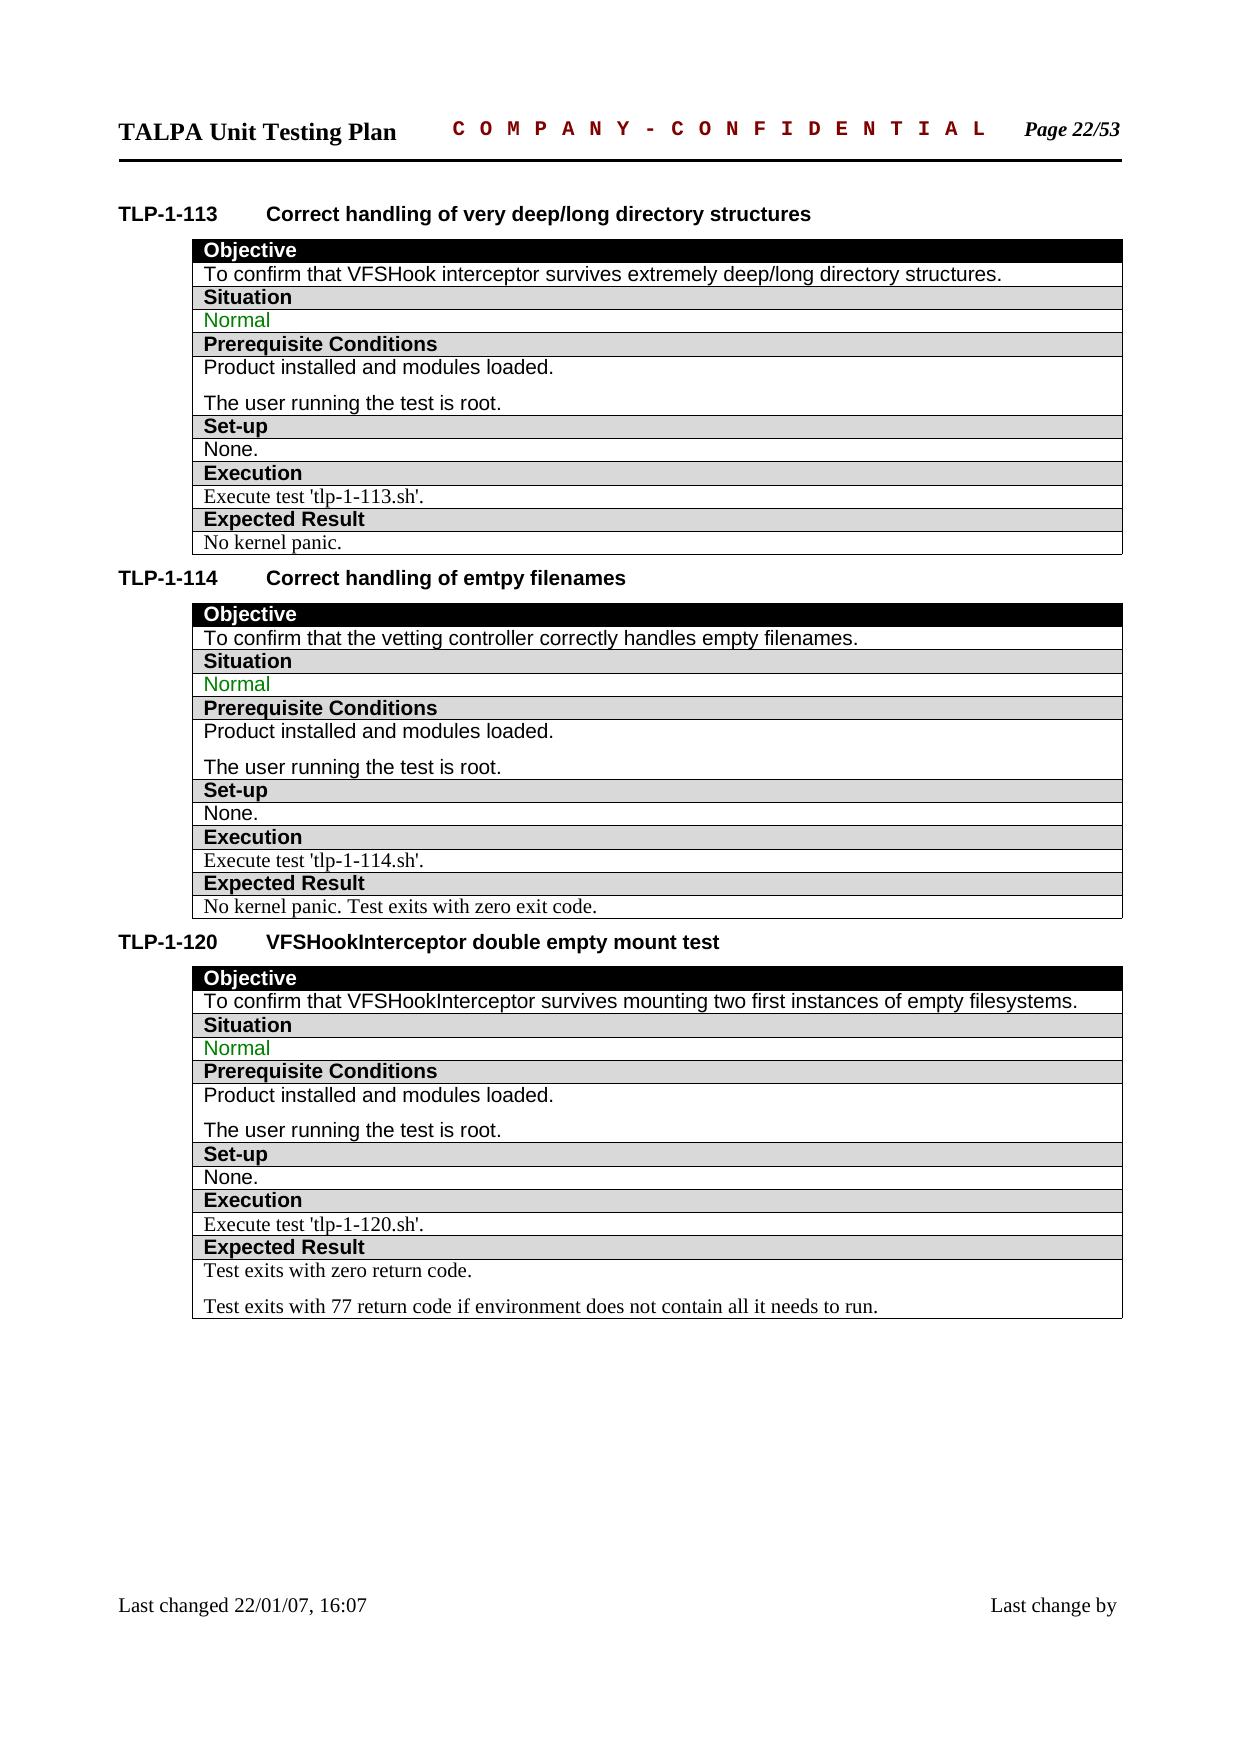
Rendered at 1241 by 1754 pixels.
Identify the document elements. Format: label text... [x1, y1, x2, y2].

table_cell No kernel panic. Test exits with zero exit code. [193, 896, 1122, 918]
table_header Objective [193, 604, 1122, 626]
table_cell Execution [193, 1190, 1122, 1212]
text TLP-1-113 Correct handling of very deep/long directory structures [118, 203, 1122, 226]
table_cell Execute test 'tlp-1-120.sh'. [193, 1213, 1122, 1235]
text TLP-1-120 VFSHookInterceptor double empty mount test [118, 931, 1122, 954]
table_cell Normal [193, 674, 1122, 696]
table_cell No kernel panic. [193, 532, 1122, 554]
table_cell Set-up [193, 780, 1122, 802]
table_header Objective [193, 240, 1122, 262]
table_cell Execute test 'tlp-1-114.sh'. [193, 850, 1122, 872]
table_cell Set-up [193, 1143, 1122, 1166]
table_cell Product installed and modules loaded. The user running the test is root. [193, 1084, 1122, 1142]
table_cell Execution [193, 826, 1122, 849]
table_cell Test exits with zero return code. Test exits with 77 return code if environment does not contain all it needs to run. [193, 1260, 1122, 1318]
table_cell Set-up [193, 416, 1122, 438]
table_header Objective [193, 967, 1122, 990]
table_cell None. [193, 803, 1122, 825]
table_cell Situation [193, 287, 1122, 309]
table_cell None. [193, 439, 1122, 461]
table_cell Execute test 'tlp-1-113.sh'. [193, 486, 1122, 508]
table_cell Expected Result [193, 873, 1122, 895]
table_cell Product installed and modules loaded. The user running the test is root. [193, 357, 1122, 415]
text TLP-1-114 Correct handling of emtpy filenames [118, 567, 1122, 590]
table_cell Prerequisite Conditions [193, 697, 1122, 719]
table_cell Normal [193, 1038, 1122, 1060]
table_cell None. [193, 1167, 1122, 1189]
table_cell To confirm that the vetting controller correctly handles empty filenames. [193, 627, 1122, 649]
table_cell Normal [193, 310, 1122, 332]
table_cell Expected Result [193, 509, 1122, 531]
table_cell To confirm that VFSHookInterceptor survives mounting two first instances of empty filesystems. [193, 991, 1122, 1013]
table_cell Prerequisite Conditions [193, 1061, 1122, 1083]
table_cell Situation [193, 1014, 1122, 1037]
table_cell Prerequisite Conditions [193, 333, 1122, 356]
table_cell Situation [193, 650, 1122, 673]
table_cell Product installed and modules loaded. The user running the test is root. [193, 720, 1122, 779]
table_cell Execution [193, 462, 1122, 485]
table_cell To confirm that VFSHook interceptor survives extremely deep/long directory structures. [193, 263, 1122, 286]
table_cell Expected Result [193, 1236, 1122, 1259]
